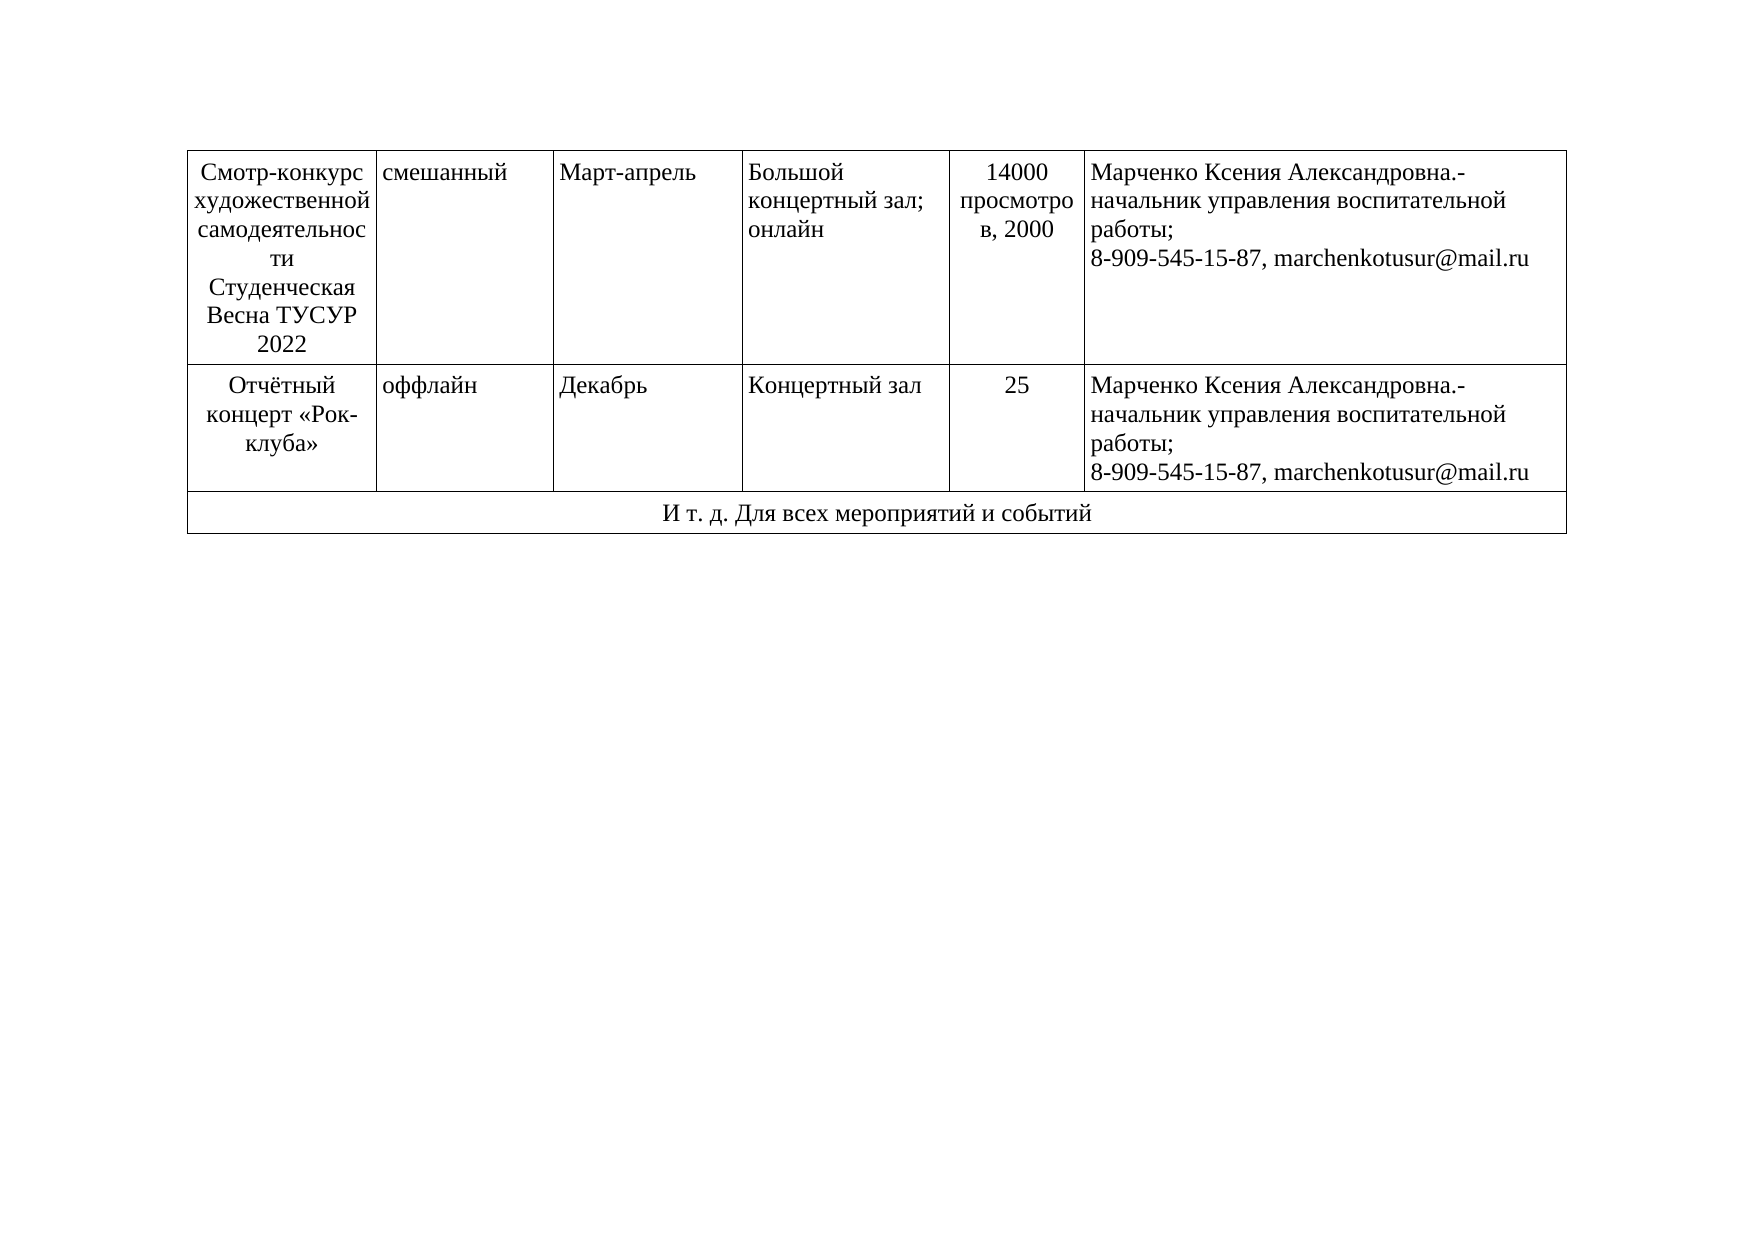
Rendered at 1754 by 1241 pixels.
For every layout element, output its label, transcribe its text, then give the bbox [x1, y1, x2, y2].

table_cell Март-апрель [554, 151, 742, 364]
table_cell Марченко Ксения Александровна.-начальник управления воспитательной работы; 8-909-545-15-87, marchenkotusur@mail.ru [1085, 151, 1566, 364]
table_cell И т. д. Для всех мероприятий и событий [188, 492, 1566, 532]
table_cell Отчётный концерт «Рок-клуба» [188, 365, 376, 491]
table_cell 14000 просмотров, 2000 [950, 151, 1084, 364]
table_cell 25 [950, 365, 1084, 491]
table_cell оффлайн [377, 365, 553, 491]
table_cell Декабрь [554, 365, 742, 491]
table_cell Концертный зал [743, 365, 949, 491]
table_cell Смотр-конкурс художественной самодеятельности Студенческая Весна ТУСУР 2022 [188, 151, 376, 364]
table_cell Большой концертный зал; онлайн [743, 151, 949, 364]
table_cell Марченко Ксения Александровна.-начальник управления воспитательной работы; 8-909-545-15-87, marchenkotusur@mail.ru [1085, 365, 1566, 491]
table_cell смешанный [377, 151, 553, 364]
